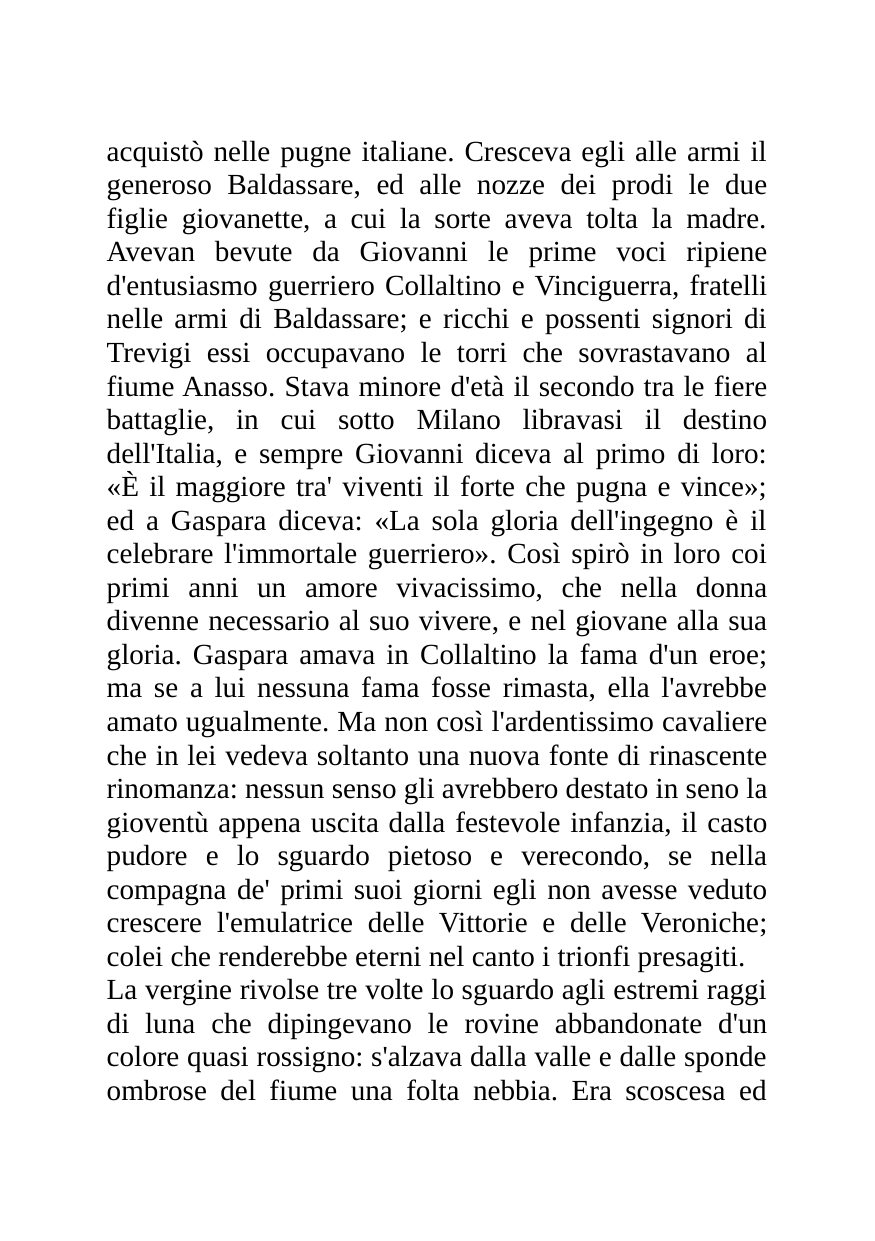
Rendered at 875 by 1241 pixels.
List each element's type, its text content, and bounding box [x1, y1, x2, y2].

text La vergine rivolse tre volte lo sguardo agli estremi raggi di luna che dipingevano le rovine abbandonate d'un colore quasi rossigno: s'alzava dalla valle e dalle sponde ombrose del fiume una folta nebbia. Era scoscesa ed [106, 972, 768, 1107]
text acquistò nelle pugne italiane. Cresceva egli alle armi il generoso Baldassare, ed alle nozze dei prodi le due figlie giovanette, a cui la sorte aveva tolta la madre. Avevan bevute da Giovanni le prime voci ripiene d'entusiasmo guerriero Collaltino e Vinciguerra, fratelli nelle armi di Baldassare; e ricchi e possenti signori di Trevigi essi occupavano le torri che sovrastavano al fiume Anasso. Stava minore d'età il secondo tra le fiere battaglie, in cui sotto Milano libravasi il destino dell'Italia, e sempre Giovanni diceva al primo di loro: «È il maggiore tra' viventi il forte che pugna e vince»; ed a Gaspara diceva: «La sola gloria dell'ingegno è il celebrare l'immortale guerriero». Così spirò in loro coi primi anni un amore vivacissimo, che nella donna divenne necessario al suo vivere, e nel giovane alla sua gloria. Gaspara amava in Collaltino la fama d'un eroe; ma se a lui nessuna fama fosse rimasta, ella l'avrebbe amato ugualmente. Ma non così l'ardentissimo cavaliere che in lei vedeva soltanto una nuova fonte di rinascente rinomanza: nessun senso gli avrebbero destato in seno la gioventù appena uscita dalla festevole infanzia, il casto pudore e lo sguardo pietoso e verecondo, se nella compagna de' primi suoi giorni egli non avesse veduto crescere l'emulatrice delle Vittorie e delle Veroniche; colei che renderebbe eterni nel canto i trionfi presagiti. [106, 134, 768, 972]
